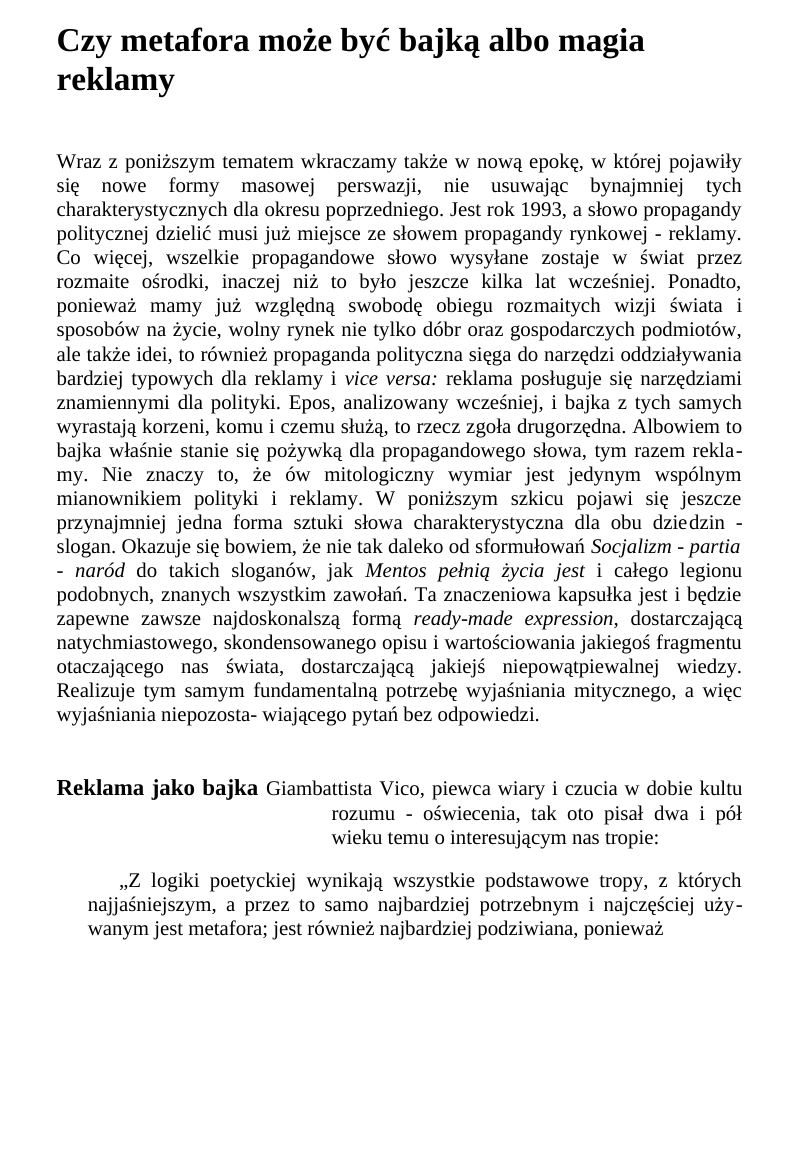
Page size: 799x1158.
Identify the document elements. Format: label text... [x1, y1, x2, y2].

text Wraz z poniższym tematem wkraczamy także w nową epokę, w której pojawiły się nowe formy masowej perswazji, nie usuwając bynajmniej tych charakterystycznych dla okresu poprzedniego. Jest rok 1993, a słowo propagandy politycznej dzielić musi już miejsce ze słowem propagandy rynkowej - reklamy. Co więcej, wszelkie propagandowe słowo wysyłane zostaje w świat przez rozmaite ośrodki, inaczej niż to było jeszcze kilka lat wcześniej. Ponadto, ponieważ mamy już względną swobodę obiegu roz­maitych wizji świata i sposobów na życie, wolny rynek nie tylko dóbr oraz gospodarczych podmiotów, ale także idei, to również propaganda polityczna sięga do narzędzi oddziaływania bardziej typowych dla rekla­my i vice versa: reklama posługuje się narzędziami znamiennymi dla poli­tyki. Epos, analizowany wcześniej, i bajka z tych samych wyrastają korze­ni, komu i czemu służą, to rzecz zgoła drugorzędna. Albowiem to bajka właśnie stanie się pożywką dla propagandowego słowa, tym razem rekla­my. Nie znaczy to, że ów mitologiczny wymiar jest jedynym wspólnym mianownikiem polityki i reklamy. W poniższym szkicu pojawi się jeszcze przynajmniej jedna forma sztuki słowa charakterystyczna dla obu dzie­dzin - slogan. Okazuje się bowiem, że nie tak daleko od sformułowań So­cjalizm - partia - naród do takich sloganów, jak Mentos pełnią życia jest i ca­łego legionu podobnych, znanych wszystkim zawołań. Ta znaczeniowa kapsułka jest i będzie zapewne zawsze najdoskonalszą formą ready-made expression, dostarczającą natychmiastowego, skondensowanego opisu i wartościowania jakiegoś fragmentu otaczającego nas świata, dostarcza­jącą jakiejś niepowątpiewalnej wiedzy. Realizuje tym samym fundamen­talną potrzebę wyjaśniania mitycznego, a więc wyjaśniania niepozosta- wiającego pytań bez odpowiedzi. [56, 149, 742, 726]
text „Z logiki poetyckiej wynikają wszystkie podstawowe tropy, z których najjaśniejszym, a przez to samo najbardziej potrzebnym i najczęściej uży­wanym jest metafora; jest również najbardziej podziwiana, ponieważ [88, 868, 742, 940]
text Reklama jako bajka Giambattista Vico, piewca wiary i czucia w dobie kultu rozumu - oświecenia, tak oto pisał dwa i pół wieku temu o interesującym nas tropie: [56, 774, 742, 849]
subtitle Czy metafora może być bajką albo magia reklamy [56, 21, 742, 97]
